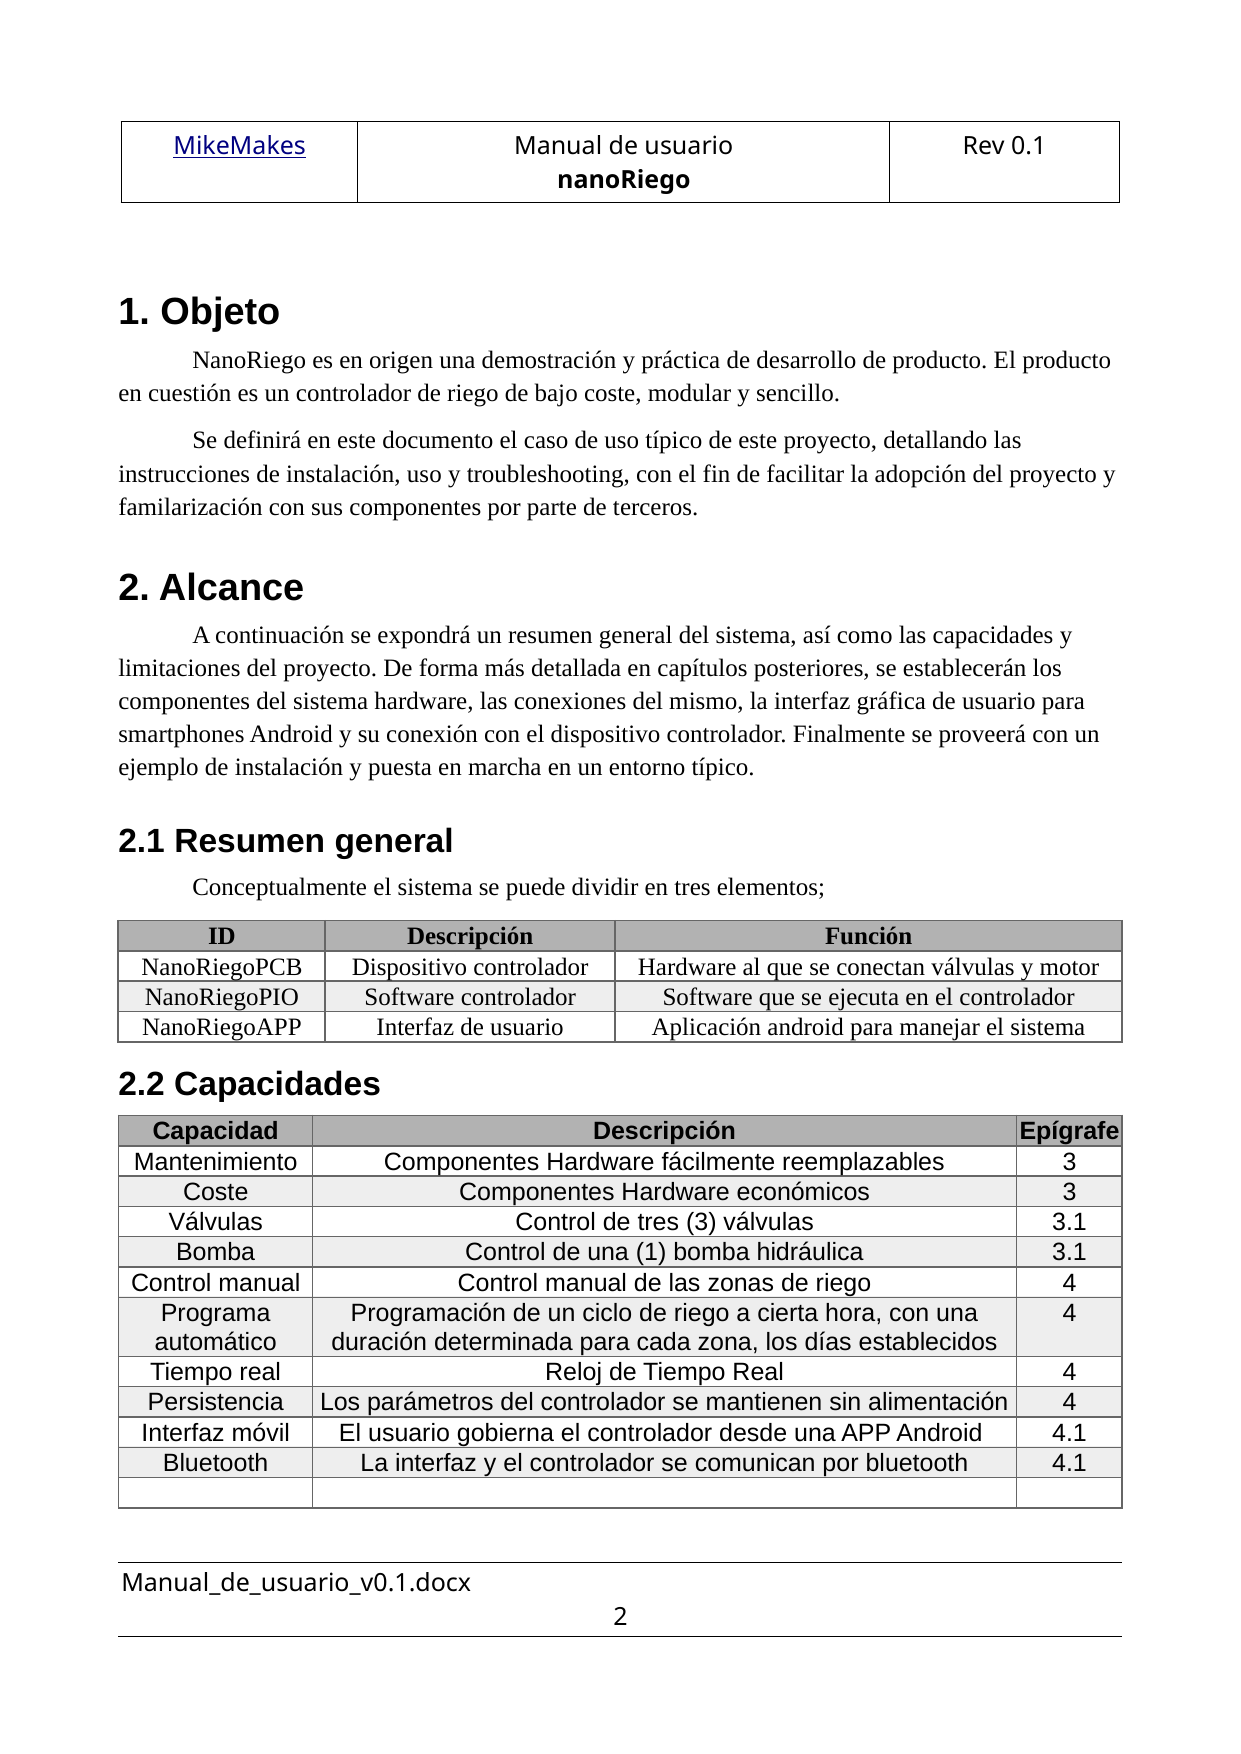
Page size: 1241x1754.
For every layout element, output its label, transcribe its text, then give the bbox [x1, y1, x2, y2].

table_cell 4.1 [1017, 1448, 1121, 1477]
table_cell NanoRiegoPIO [119, 982, 324, 1011]
table_cell La interfaz y el controlador se comunican por bluetooth [313, 1448, 1016, 1477]
table_cell Tiempo real [119, 1357, 312, 1386]
table_cell Interfaz móvil [119, 1418, 312, 1446]
table_cell 3.1 [1017, 1237, 1121, 1266]
table_header Función [616, 921, 1121, 950]
text NanoRiego es en origen una demostración y práctica de desarrollo de producto. El producto en cuestión es un controlador de riego de bajo coste, modular y sencillo. [118, 345, 1122, 407]
table_cell El usuario gobierna el controlador desde una APP Android [313, 1418, 1016, 1446]
table_cell Bluetooth [119, 1448, 312, 1477]
table_cell 4.1 [1017, 1418, 1121, 1446]
table_header Epígrafe [1017, 1116, 1121, 1145]
table_cell [1017, 1478, 1121, 1507]
table_cell Control de una (1) bomba hidráulica [313, 1237, 1016, 1266]
subtitle 2.1 Resumen general [118, 821, 1122, 859]
table_cell Los parámetros del controlador se mantienen sin alimentación [313, 1387, 1016, 1416]
table_cell Interfaz de usuario [326, 1012, 614, 1041]
table_cell Programa automático [119, 1298, 312, 1356]
table_cell Bomba [119, 1237, 312, 1266]
subtitle 1. Objeto [118, 289, 1122, 332]
table_cell Hardware al que se conectan válvulas y motor [616, 952, 1121, 980]
table_cell Coste [119, 1177, 312, 1206]
table_header ID [119, 921, 324, 950]
text Conceptualmente el sistema se puede dividir en tres elementos; [118, 872, 1122, 901]
table_cell Aplicación android para manejar el sistema [616, 1012, 1121, 1041]
table_cell NanoRiegoPCB [119, 952, 324, 980]
table_cell 3 [1017, 1177, 1121, 1206]
table_cell Componentes Hardware económicos [313, 1177, 1016, 1206]
table_cell Software que se ejecuta en el controlador [616, 982, 1121, 1011]
subtitle 2.2 Capacidades [118, 1063, 1122, 1102]
table_cell [119, 1478, 312, 1507]
table_cell [313, 1478, 1016, 1507]
table_header Capacidad [119, 1116, 312, 1145]
table_header Descripción [326, 921, 614, 950]
table_cell NanoRiegoAPP [119, 1012, 324, 1041]
table_cell Reloj de Tiempo Real [313, 1357, 1016, 1386]
table_cell Control de tres (3) válvulas [313, 1207, 1016, 1236]
table_cell 4 [1017, 1298, 1121, 1356]
table_cell Componentes Hardware fácilmente reemplazables [313, 1147, 1016, 1175]
table_cell 4 [1017, 1268, 1121, 1296]
subtitle 2. Alcance [118, 564, 1122, 608]
table_cell Control manual [119, 1268, 312, 1296]
table_cell Persistencia [119, 1387, 312, 1416]
table_cell 3 [1017, 1147, 1121, 1175]
table_cell Control manual de las zonas de riego [313, 1268, 1016, 1296]
table_cell Software controlador [326, 982, 614, 1011]
text Se definirá en este documento el caso de uso típico de este proyecto, detallando las instrucciones de instalación, uso y troubleshooting, con el fin de facilitar la adopción del proyecto y familarización con sus componentes por parte de terceros. [118, 426, 1122, 520]
table_cell Válvulas [119, 1207, 312, 1236]
table_cell 4 [1017, 1357, 1121, 1386]
table_cell Mantenimiento [119, 1147, 312, 1175]
table_cell 3.1 [1017, 1207, 1121, 1236]
text A continuación se expondrá un resumen general del sistema, así como las capacidades y limitaciones del proyecto. De forma más detallada en capítulos posteriores, se establecerán los componentes del sistema hardware, las conexiones del mismo, la interfaz gráfica de usuario para smartphones Android y su conexión con el dispositivo controlador. Finalmente se proveerá con un ejemplo de instalación y puesta en marcha en un entorno típico. [118, 620, 1122, 781]
table_cell Dispositivo controlador [326, 952, 614, 980]
table_cell 4 [1017, 1387, 1121, 1416]
table_cell Programación de un ciclo de riego a cierta hora, con una duración determinada para cada zona, los días establecidos [313, 1298, 1016, 1356]
table_header Descripción [313, 1116, 1016, 1145]
